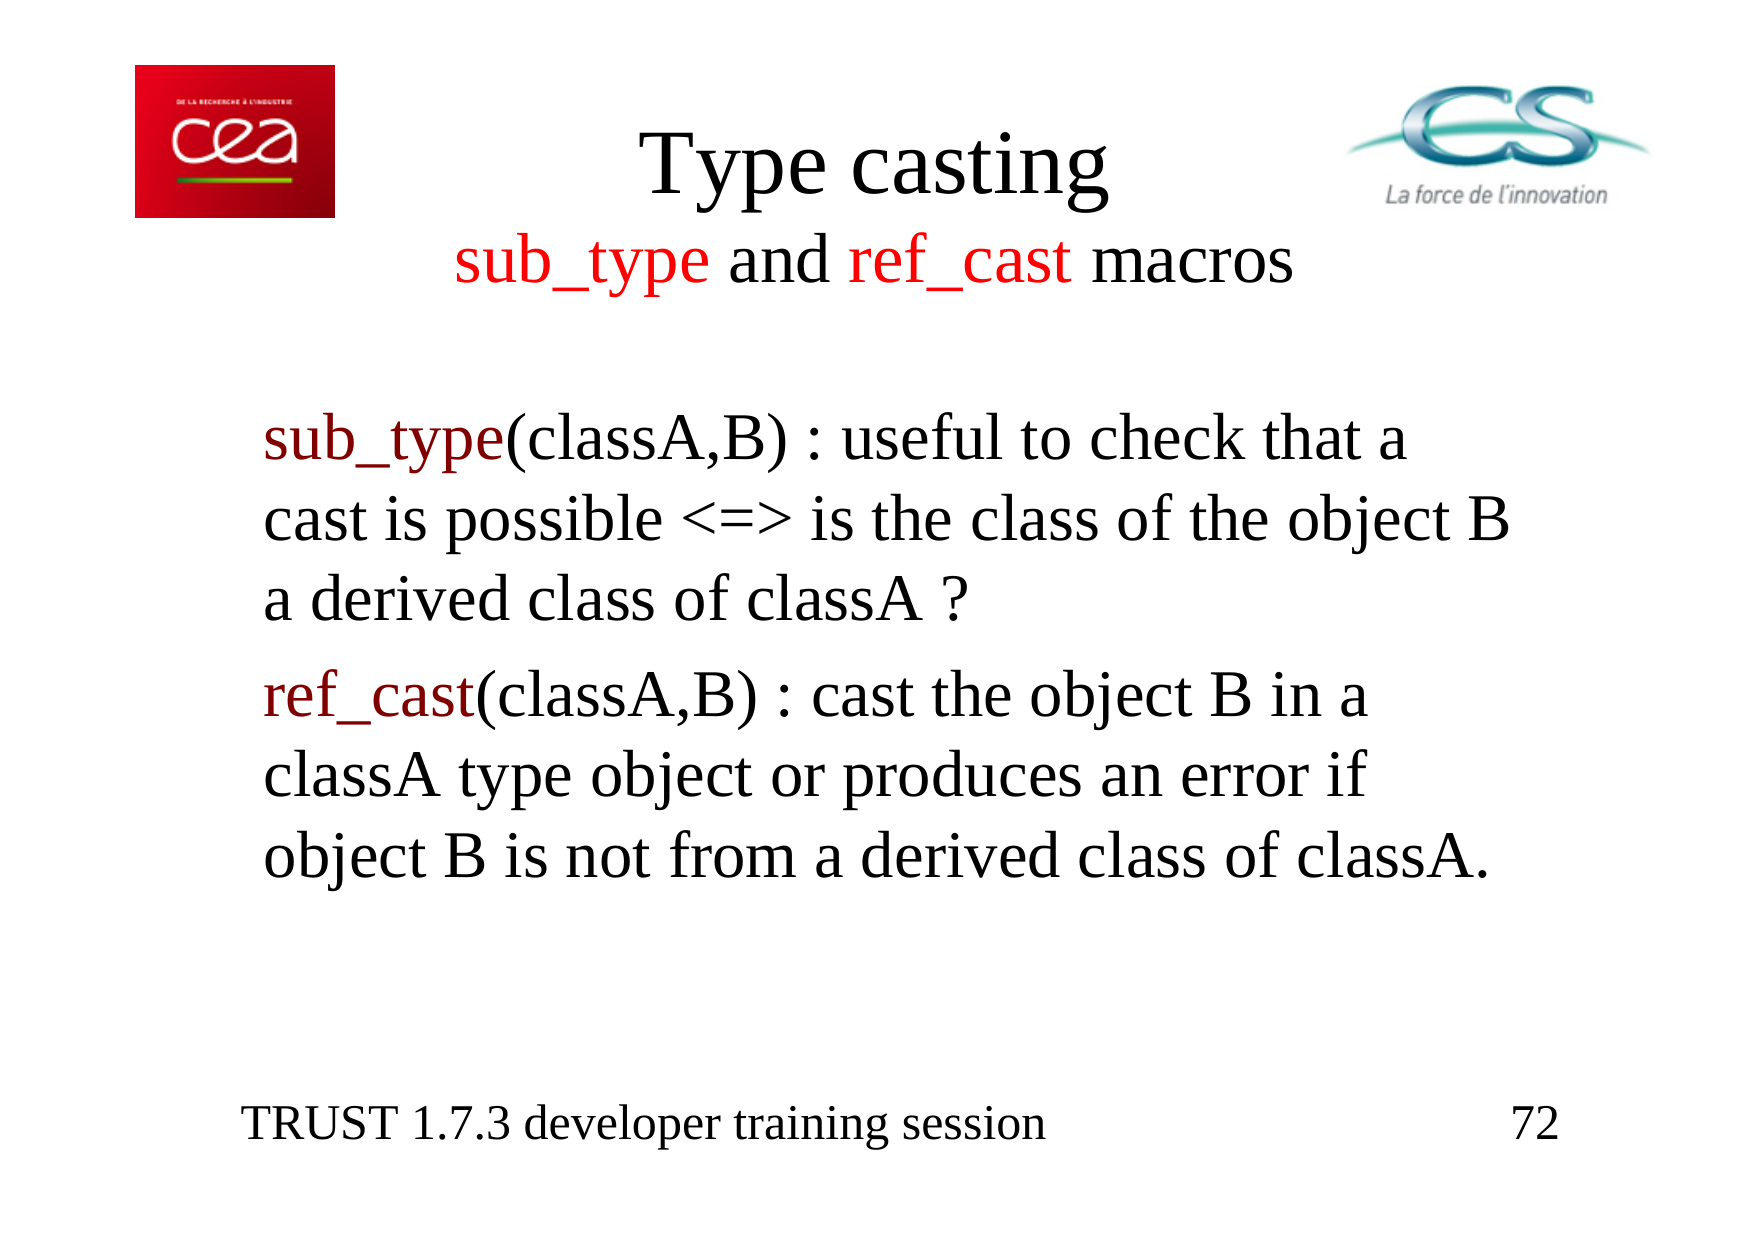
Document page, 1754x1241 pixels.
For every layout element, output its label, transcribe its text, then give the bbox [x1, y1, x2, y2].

picture [135, 65, 335, 218]
title Type casting sub_type and ref_cast macros [200, 73, 1551, 324]
list sub_type(classA,B) : useful to check that a cast is possible <=> is the class of the object B a derived class of classA ? ref_cast(classA,B) : cast the object B in a classA type object or produces an error if object B is not from a derived class of classA. [192, 385, 1543, 1036]
picture [1551, 73, 1662, 218]
